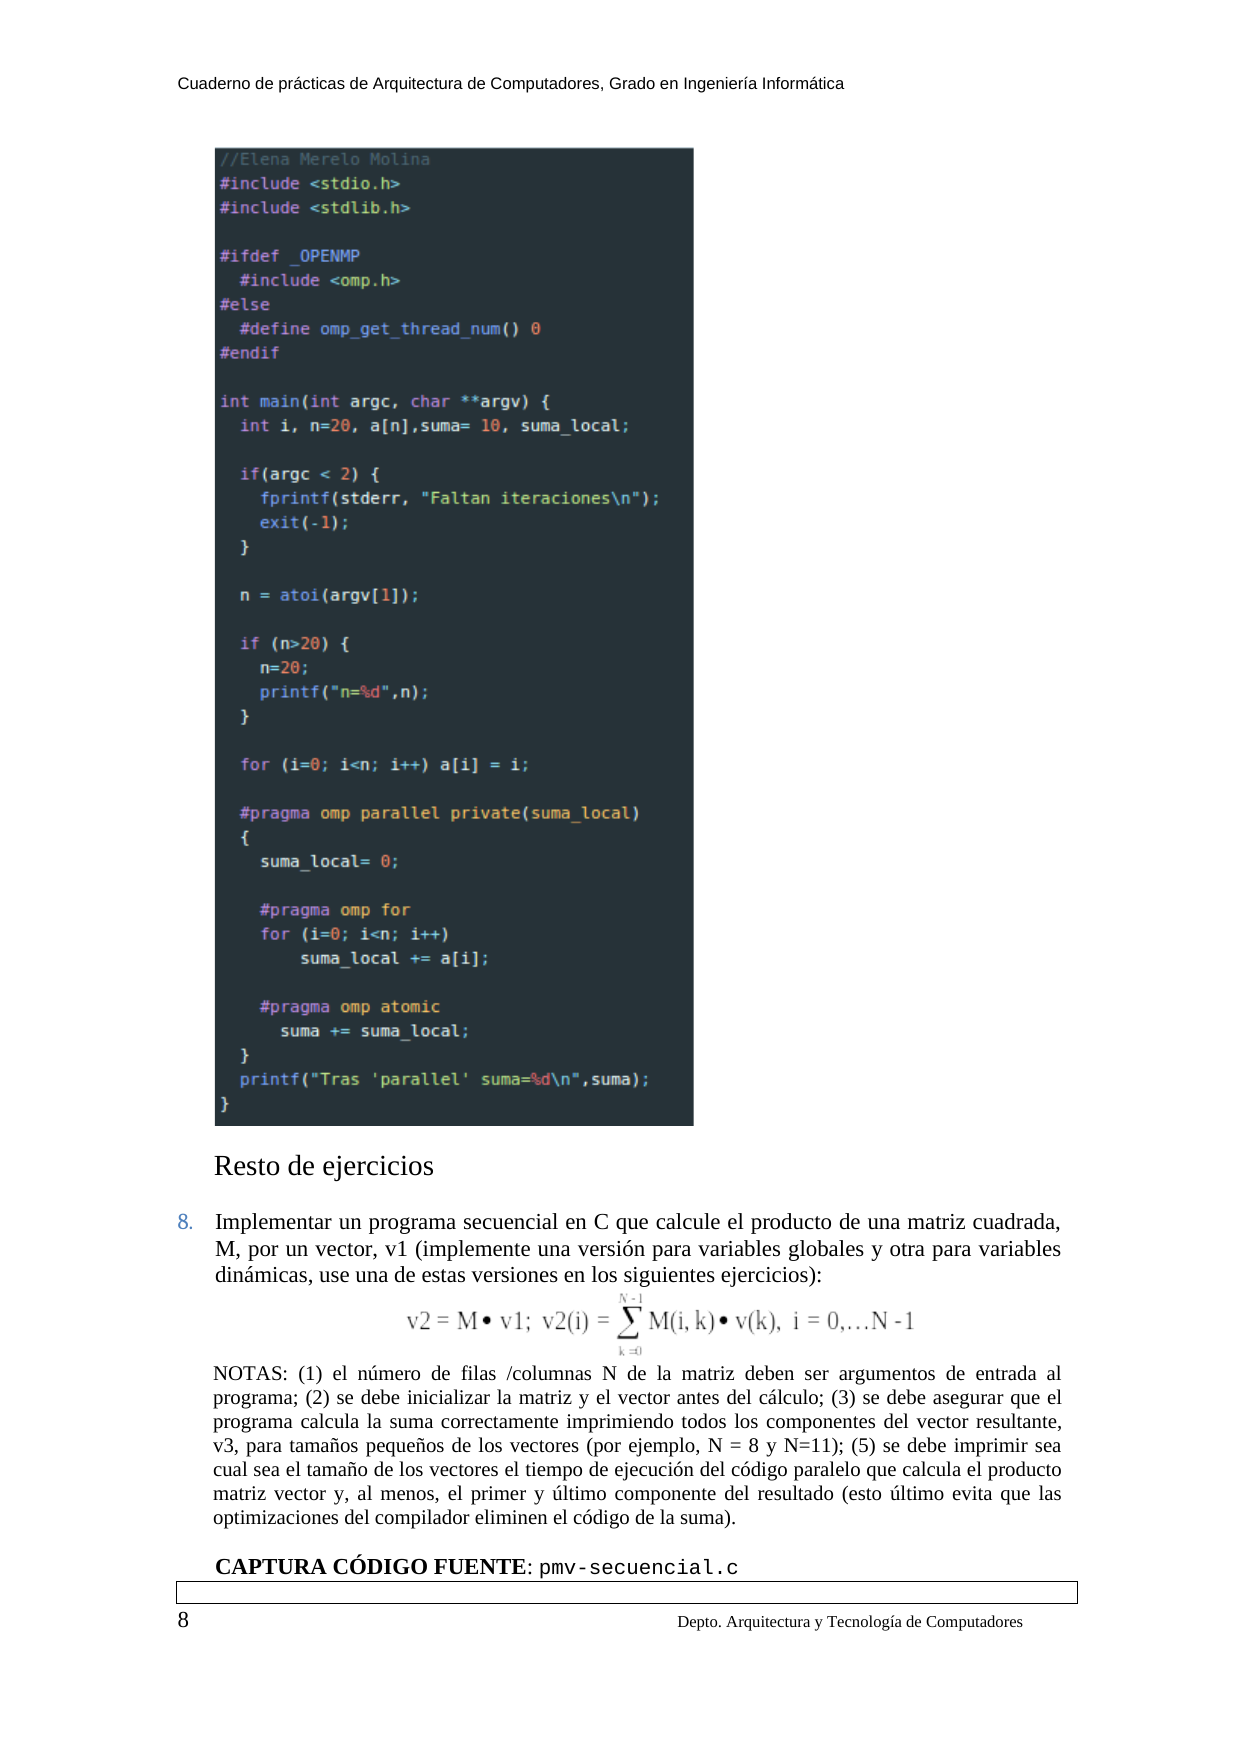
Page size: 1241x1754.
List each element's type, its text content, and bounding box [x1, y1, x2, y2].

table_header [177, 1582, 1077, 1603]
subtitle Resto de ejercicios [177, 1148, 1063, 1181]
text NOTAS: (1) el número de filas /columnas N de la matriz deben ser argumentos de entrada al programa; (2) se debe inicializar la matriz y el vector antes del cálculo; (3) se debe asegurar que el programa calcula la suma correctamente imprimiendo todos los componentes del vector resultante, v3, para tamaños pequeños de los vectores (por ejemplo, N = 8 y N=11); (5) se debe imprimir sea cual sea el tamaño de los vectores el tiempo de ejecución del código paralelo que calcula el producto matriz vector y, al menos, el primer y último componente del resultado (esto último evita que las optimizaciones del compilador eliminen el código de la suma). [213, 1361, 1063, 1529]
text CAPTURA CÓDIGO FUENTE: pmv-secuencial.c [215, 1553, 1063, 1581]
list Implementar un programa secuencial en C que calcule el producto de una matriz cuadrada, M, por un vector, v1 (implemente una versión para variables globales y otra para variables dinámicas, use una de estas versiones en los siguientes ejercicios): [177, 1208, 1063, 1288]
picture [214, 147, 694, 1126]
